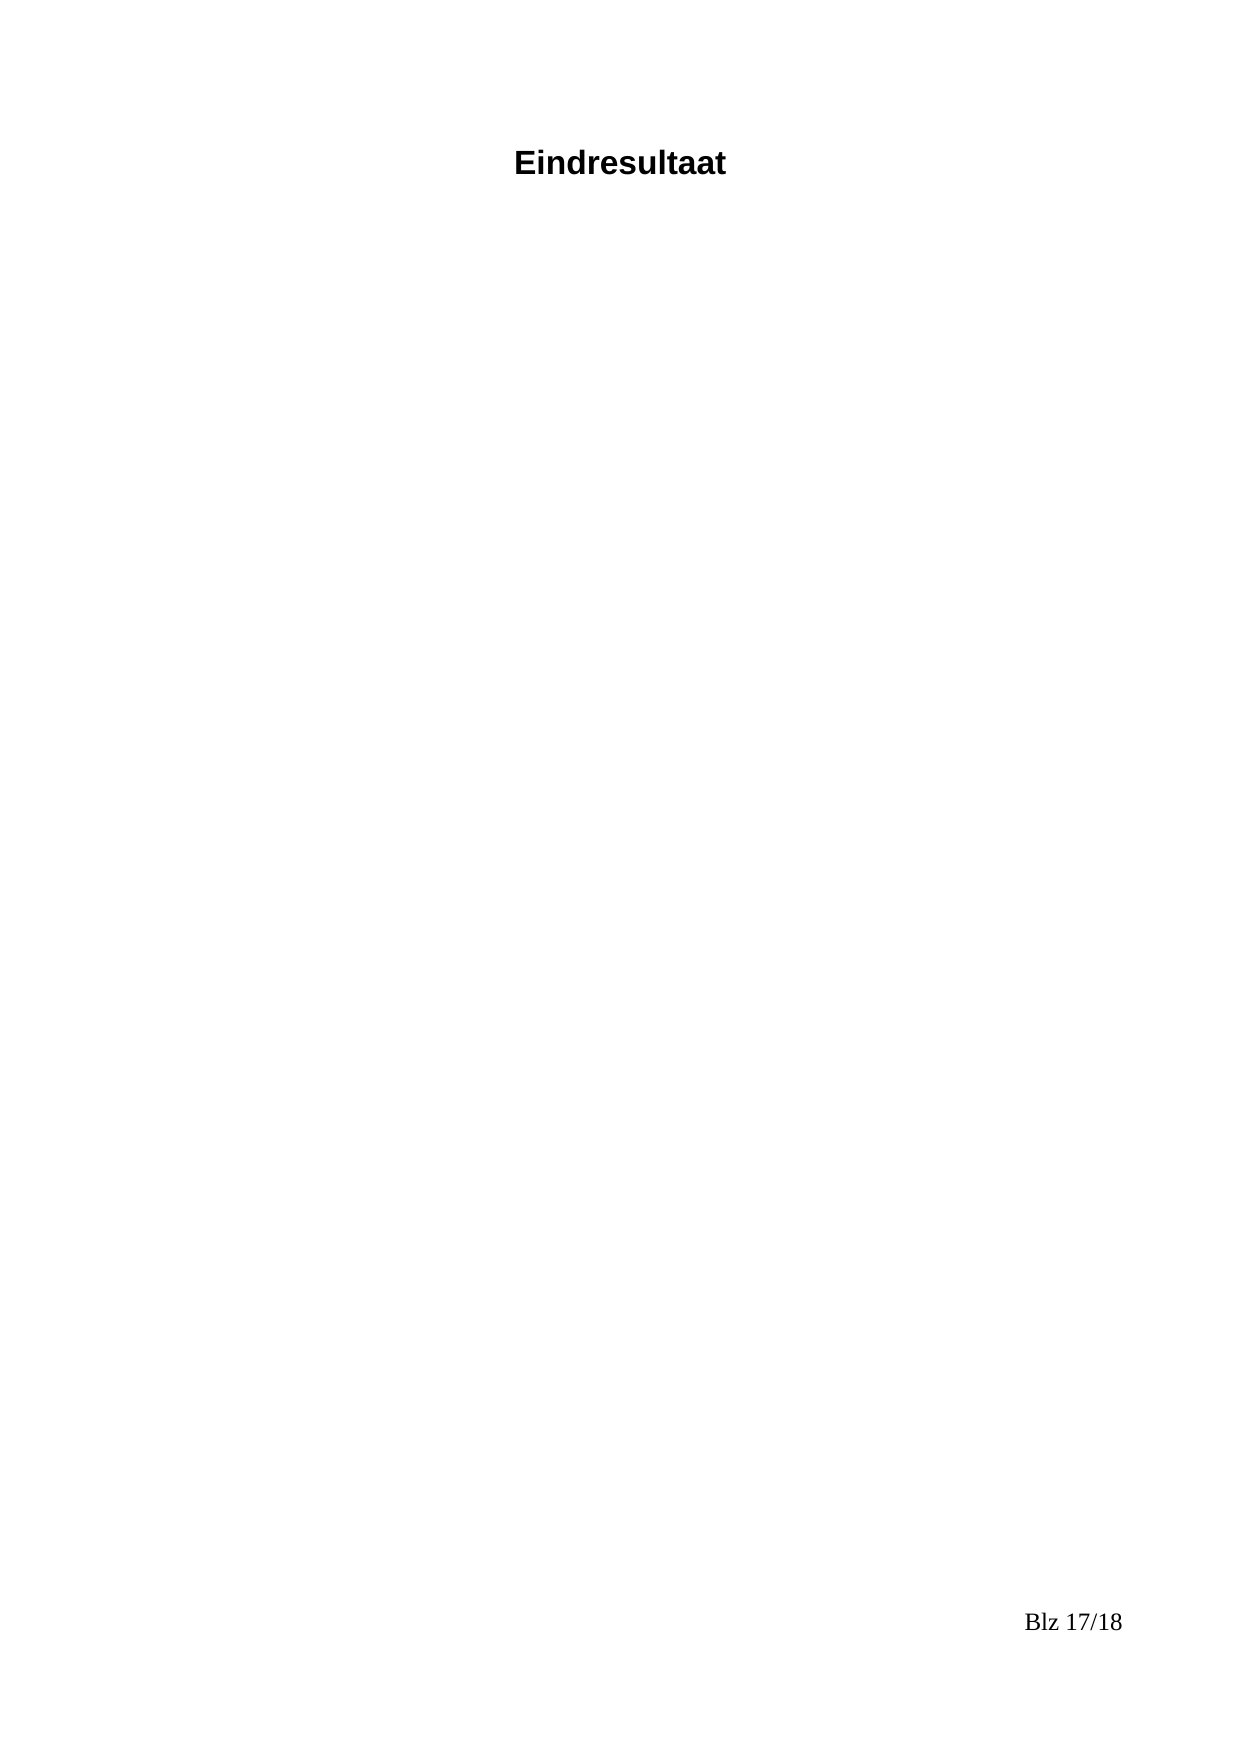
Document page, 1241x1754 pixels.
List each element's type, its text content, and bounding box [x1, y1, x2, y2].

subtitle Eindresultaat [118, 143, 1122, 182]
